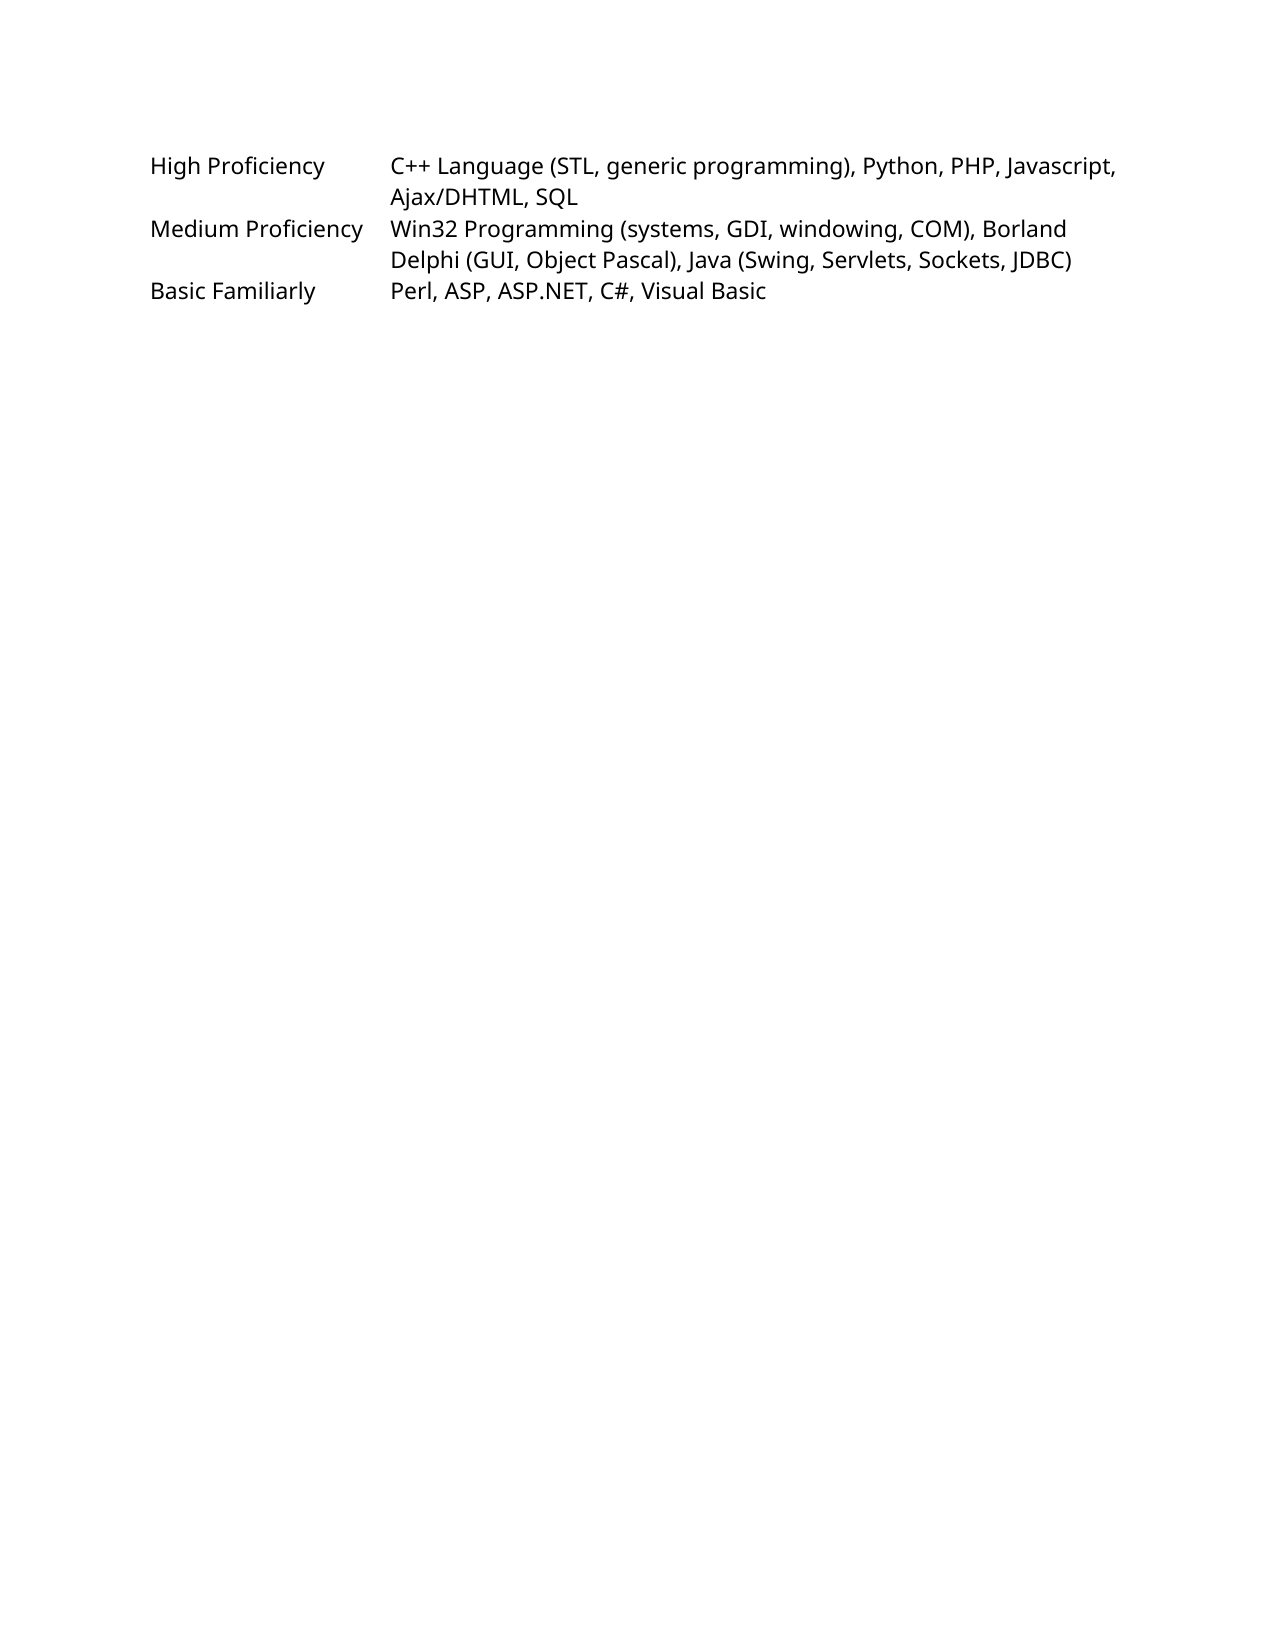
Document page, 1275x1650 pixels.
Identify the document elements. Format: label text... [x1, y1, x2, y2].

table_header C++ Language (STL, generic programming), Python, PHP, Javascript, Ajax/DHTML, SQL [390, 150, 1125, 212]
table_cell Medium Proficiency [150, 213, 390, 275]
table_cell Basic Familiarly [150, 275, 390, 306]
table_cell Perl, ASP, ASP.NET, C#, Visual Basic [390, 275, 1125, 306]
table_cell Win32 Programming (systems, GDI, windowing, COM), Borland Delphi (GUI, Object Pascal), Java (Swing, Servlets, Sockets, JDBC) [390, 213, 1125, 275]
table_header High Proficiency [150, 150, 390, 212]
